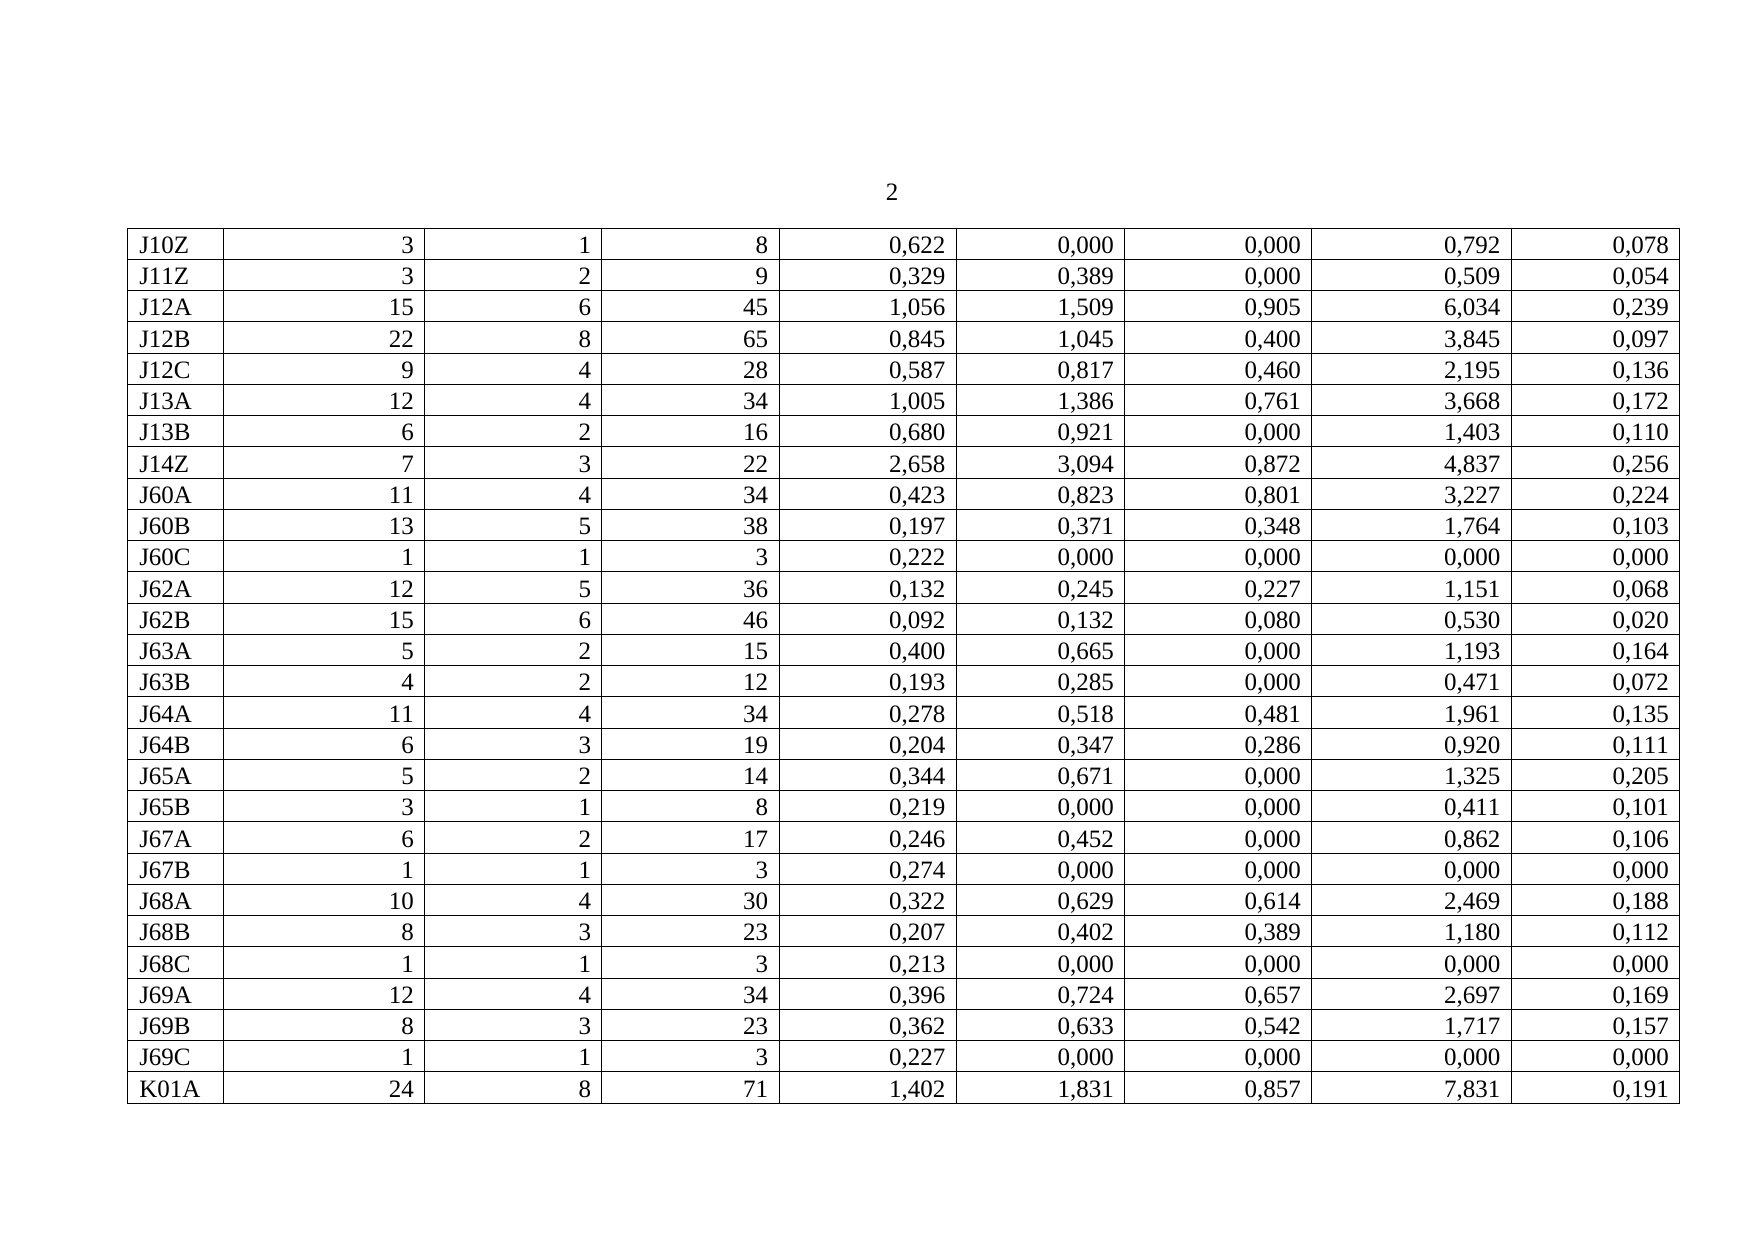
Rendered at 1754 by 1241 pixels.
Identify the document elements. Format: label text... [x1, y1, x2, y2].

table_cell 8 [224, 916, 424, 946]
table_cell 34 [602, 697, 779, 727]
table_cell 1 [224, 947, 424, 977]
table_cell J14Z [128, 447, 223, 477]
table_cell J13A [128, 385, 223, 415]
table_cell 3,845 [1312, 322, 1511, 352]
table_cell 0,622 [780, 229, 956, 259]
table_cell 6 [425, 291, 601, 321]
table_cell 2 [425, 822, 601, 852]
table_cell 12 [224, 385, 424, 415]
table_cell 3 [425, 447, 601, 477]
table_cell 0,000 [1125, 541, 1311, 571]
table_cell 0,000 [1512, 947, 1679, 977]
table_cell 0,000 [1512, 854, 1679, 884]
table_cell 10 [224, 885, 424, 915]
table_cell 1,005 [780, 385, 956, 415]
table_cell 3,227 [1312, 479, 1511, 509]
table_cell 0,157 [1512, 1010, 1679, 1040]
table_cell 1,831 [957, 1072, 1124, 1102]
table_cell 0,587 [780, 354, 956, 384]
table_cell J62B [128, 604, 223, 634]
table_cell 1 [425, 1041, 601, 1071]
table_cell 7 [224, 447, 424, 477]
table_cell 0,411 [1312, 791, 1511, 821]
table_cell 3 [224, 791, 424, 821]
table_cell J65A [128, 760, 223, 790]
table_cell 0,518 [957, 697, 1124, 727]
table_cell 1,509 [957, 291, 1124, 321]
table_cell 5 [224, 760, 424, 790]
table_cell J60B [128, 510, 223, 540]
table_cell 1,151 [1312, 572, 1511, 602]
table_cell J62A [128, 572, 223, 602]
table_cell 11 [224, 697, 424, 727]
table_cell 0,256 [1512, 447, 1679, 477]
table_cell 0,188 [1512, 885, 1679, 915]
table_cell 1 [224, 541, 424, 571]
table_cell 1,386 [957, 385, 1124, 415]
table_cell 0,224 [1512, 479, 1679, 509]
table_cell 0,362 [780, 1010, 956, 1040]
table_cell 1,403 [1312, 416, 1511, 446]
table_cell 12 [602, 666, 779, 696]
table_cell 1,180 [1312, 916, 1511, 946]
table_cell 0,371 [957, 510, 1124, 540]
table_cell 3 [425, 729, 601, 759]
table_cell 46 [602, 604, 779, 634]
table_cell 0,227 [780, 1041, 956, 1071]
table_cell 2,697 [1312, 979, 1511, 1009]
table_cell 0,862 [1312, 822, 1511, 852]
table_cell 11 [224, 479, 424, 509]
table_cell J64A [128, 697, 223, 727]
table_cell 0,000 [957, 947, 1124, 977]
table_cell 4 [425, 479, 601, 509]
table_cell 71 [602, 1072, 779, 1102]
table_cell 0,204 [780, 729, 956, 759]
table_cell 22 [224, 322, 424, 352]
table_cell 0,000 [957, 541, 1124, 571]
table_cell 1 [224, 1041, 424, 1071]
table_cell J67B [128, 854, 223, 884]
table_cell J12C [128, 354, 223, 384]
table_cell 0,509 [1312, 260, 1511, 290]
table_cell J68B [128, 916, 223, 946]
table_cell J11Z [128, 260, 223, 290]
table_cell 0,068 [1512, 572, 1679, 602]
table_cell 0,665 [957, 635, 1124, 665]
table_cell 1 [425, 229, 601, 259]
table_cell 19 [602, 729, 779, 759]
table_cell 65 [602, 322, 779, 352]
table_cell 3 [602, 854, 779, 884]
table_cell J68C [128, 947, 223, 977]
table_cell 0,389 [957, 260, 1124, 290]
table_cell 0,542 [1125, 1010, 1311, 1040]
table_cell 0,000 [957, 1041, 1124, 1071]
table_cell 0,817 [957, 354, 1124, 384]
table_cell J65B [128, 791, 223, 821]
table_cell J12B [128, 322, 223, 352]
table_cell 23 [602, 916, 779, 946]
table_cell 0,400 [780, 635, 956, 665]
table_cell 0,245 [957, 572, 1124, 602]
table_cell J12A [128, 291, 223, 321]
table_cell 34 [602, 479, 779, 509]
table_cell 0,207 [780, 916, 956, 946]
table_cell 0,633 [957, 1010, 1124, 1040]
table_cell 0,193 [780, 666, 956, 696]
table_cell 1,193 [1312, 635, 1511, 665]
table_cell 34 [602, 979, 779, 1009]
table_cell J60C [128, 541, 223, 571]
table_cell J64B [128, 729, 223, 759]
table_cell 0,000 [1125, 260, 1311, 290]
table_cell 2 [425, 416, 601, 446]
table_cell 0,396 [780, 979, 956, 1009]
table_cell 0,000 [957, 229, 1124, 259]
table_cell 2 [425, 666, 601, 696]
table_cell 0,132 [780, 572, 956, 602]
table_cell 4 [224, 666, 424, 696]
table_cell 0,000 [1125, 947, 1311, 977]
table_cell 0,222 [780, 541, 956, 571]
table_cell 1 [425, 541, 601, 571]
table_cell 0,054 [1512, 260, 1679, 290]
table_cell 14 [602, 760, 779, 790]
table_cell 0,845 [780, 322, 956, 352]
table_cell 0,136 [1512, 354, 1679, 384]
table_cell 9 [224, 354, 424, 384]
table_cell 0,164 [1512, 635, 1679, 665]
table_cell 0,000 [1125, 229, 1311, 259]
table_cell 3 [602, 947, 779, 977]
table_cell 1,402 [780, 1072, 956, 1102]
table_cell 0,614 [1125, 885, 1311, 915]
table_cell 3 [425, 1010, 601, 1040]
table_cell J68A [128, 885, 223, 915]
table_cell 3 [425, 916, 601, 946]
table_cell 0,801 [1125, 479, 1311, 509]
table_cell 0,000 [1512, 1041, 1679, 1071]
table_cell 34 [602, 385, 779, 415]
table_cell 5 [224, 635, 424, 665]
table_cell 6 [224, 729, 424, 759]
table_cell 1 [425, 854, 601, 884]
table_cell 0,481 [1125, 697, 1311, 727]
table_cell 0,000 [1125, 635, 1311, 665]
table_cell J69A [128, 979, 223, 1009]
table_cell 0,000 [1312, 1041, 1511, 1071]
table_cell 8 [602, 229, 779, 259]
table_cell J13B [128, 416, 223, 446]
table_cell 0,197 [780, 510, 956, 540]
table_cell 0,000 [1125, 1041, 1311, 1071]
table_cell 0,920 [1312, 729, 1511, 759]
table_cell J63B [128, 666, 223, 696]
table_cell 15 [224, 604, 424, 634]
table_cell 22 [602, 447, 779, 477]
table_cell 0,657 [1125, 979, 1311, 1009]
table_cell 0,000 [1312, 947, 1511, 977]
table_cell 0,680 [780, 416, 956, 446]
table_cell 3,094 [957, 447, 1124, 477]
table_cell 38 [602, 510, 779, 540]
table_cell J69B [128, 1010, 223, 1040]
table_cell 1 [425, 947, 601, 977]
table_cell 0,000 [1125, 791, 1311, 821]
table_cell 0,135 [1512, 697, 1679, 727]
table_cell 0,092 [780, 604, 956, 634]
table_cell 6,034 [1312, 291, 1511, 321]
table_cell 0,239 [1512, 291, 1679, 321]
table_cell 2,658 [780, 447, 956, 477]
table_cell 4 [425, 385, 601, 415]
table_cell 0,905 [1125, 291, 1311, 321]
table_cell 3,668 [1312, 385, 1511, 415]
table_cell 4 [425, 979, 601, 1009]
table_cell 0,857 [1125, 1072, 1311, 1102]
table_cell 8 [602, 791, 779, 821]
table_cell 3 [602, 1041, 779, 1071]
table_cell 0,078 [1512, 229, 1679, 259]
table_cell 5 [425, 572, 601, 602]
table_cell 0,823 [957, 479, 1124, 509]
table_cell 3 [224, 229, 424, 259]
table_cell K01A [128, 1072, 223, 1102]
table_cell 0,000 [1125, 854, 1311, 884]
table_cell 0,278 [780, 697, 956, 727]
table_cell 0,020 [1512, 604, 1679, 634]
table_cell 0,246 [780, 822, 956, 852]
table_cell 16 [602, 416, 779, 446]
table_cell 12 [224, 572, 424, 602]
table_cell 1,717 [1312, 1010, 1511, 1040]
table_cell 2 [425, 760, 601, 790]
table_cell 0,191 [1512, 1072, 1679, 1102]
table_cell 0,347 [957, 729, 1124, 759]
table_cell 6 [224, 822, 424, 852]
table_cell 0,103 [1512, 510, 1679, 540]
table_cell 0,097 [1512, 322, 1679, 352]
table_cell 2,469 [1312, 885, 1511, 915]
table_cell 0,629 [957, 885, 1124, 915]
table_cell 4 [425, 354, 601, 384]
table_cell 36 [602, 572, 779, 602]
table_cell 0,724 [957, 979, 1124, 1009]
table_cell 0,219 [780, 791, 956, 821]
table_cell 2 [425, 635, 601, 665]
table_cell 0,792 [1312, 229, 1511, 259]
table_cell 13 [224, 510, 424, 540]
table_cell 0,921 [957, 416, 1124, 446]
table_cell 0,205 [1512, 760, 1679, 790]
table_cell 0,172 [1512, 385, 1679, 415]
table_cell 0,000 [1312, 541, 1511, 571]
table_cell 0,111 [1512, 729, 1679, 759]
table_cell 0,348 [1125, 510, 1311, 540]
table_cell 4,837 [1312, 447, 1511, 477]
table_cell J69C [128, 1041, 223, 1071]
table_cell 0,000 [957, 854, 1124, 884]
table_cell 0,213 [780, 947, 956, 977]
table_cell J60A [128, 479, 223, 509]
table_cell 0,000 [1312, 854, 1511, 884]
table_cell 0,530 [1312, 604, 1511, 634]
table_cell 0,000 [957, 791, 1124, 821]
table_cell 0,080 [1125, 604, 1311, 634]
table_cell 6 [224, 416, 424, 446]
table_cell 1,045 [957, 322, 1124, 352]
table_cell 24 [224, 1072, 424, 1102]
table_cell 0,389 [1125, 916, 1311, 946]
table_cell 15 [602, 635, 779, 665]
table_cell J63A [128, 635, 223, 665]
table_cell 3 [602, 541, 779, 571]
table_cell 0,872 [1125, 447, 1311, 477]
table_cell 5 [425, 510, 601, 540]
table_cell 0,110 [1512, 416, 1679, 446]
table_cell 0,072 [1512, 666, 1679, 696]
table_cell 2,195 [1312, 354, 1511, 384]
table_cell 0,169 [1512, 979, 1679, 1009]
table_cell 8 [224, 1010, 424, 1040]
table_cell 30 [602, 885, 779, 915]
table_cell 0,000 [1125, 822, 1311, 852]
table_cell J10Z [128, 229, 223, 259]
table_cell 0,285 [957, 666, 1124, 696]
table_cell 0,286 [1125, 729, 1311, 759]
table_cell 0,471 [1312, 666, 1511, 696]
table_cell 4 [425, 697, 601, 727]
table_cell 8 [425, 322, 601, 352]
table_cell 0,274 [780, 854, 956, 884]
table_cell 15 [224, 291, 424, 321]
table_cell 12 [224, 979, 424, 1009]
table_cell J67A [128, 822, 223, 852]
table_cell 0,227 [1125, 572, 1311, 602]
table_cell 1,056 [780, 291, 956, 321]
table_cell 7,831 [1312, 1072, 1511, 1102]
table_cell 8 [425, 1072, 601, 1102]
table_cell 0,423 [780, 479, 956, 509]
table_cell 0,132 [957, 604, 1124, 634]
table_cell 3 [224, 260, 424, 290]
table_cell 23 [602, 1010, 779, 1040]
table_cell 0,000 [1125, 416, 1311, 446]
table_cell 0,671 [957, 760, 1124, 790]
table_cell 45 [602, 291, 779, 321]
table_cell 1 [425, 791, 601, 821]
table_cell 1,961 [1312, 697, 1511, 727]
table_cell 0,329 [780, 260, 956, 290]
table_cell 0,400 [1125, 322, 1311, 352]
table_cell 0,761 [1125, 385, 1311, 415]
table_cell 0,000 [1512, 541, 1679, 571]
table_cell 0,460 [1125, 354, 1311, 384]
table_cell 0,000 [1125, 666, 1311, 696]
table_cell 0,402 [957, 916, 1124, 946]
table_cell 9 [602, 260, 779, 290]
table_cell 2 [425, 260, 601, 290]
table_cell 0,322 [780, 885, 956, 915]
table_cell 6 [425, 604, 601, 634]
table_cell 0,452 [957, 822, 1124, 852]
table_cell 0,106 [1512, 822, 1679, 852]
table_cell 0,000 [1125, 760, 1311, 790]
table_cell 0,101 [1512, 791, 1679, 821]
table_cell 1 [224, 854, 424, 884]
table_cell 0,112 [1512, 916, 1679, 946]
table_cell 17 [602, 822, 779, 852]
table_cell 1,764 [1312, 510, 1511, 540]
table_cell 0,344 [780, 760, 956, 790]
table_cell 28 [602, 354, 779, 384]
table_cell 4 [425, 885, 601, 915]
table_cell 1,325 [1312, 760, 1511, 790]
